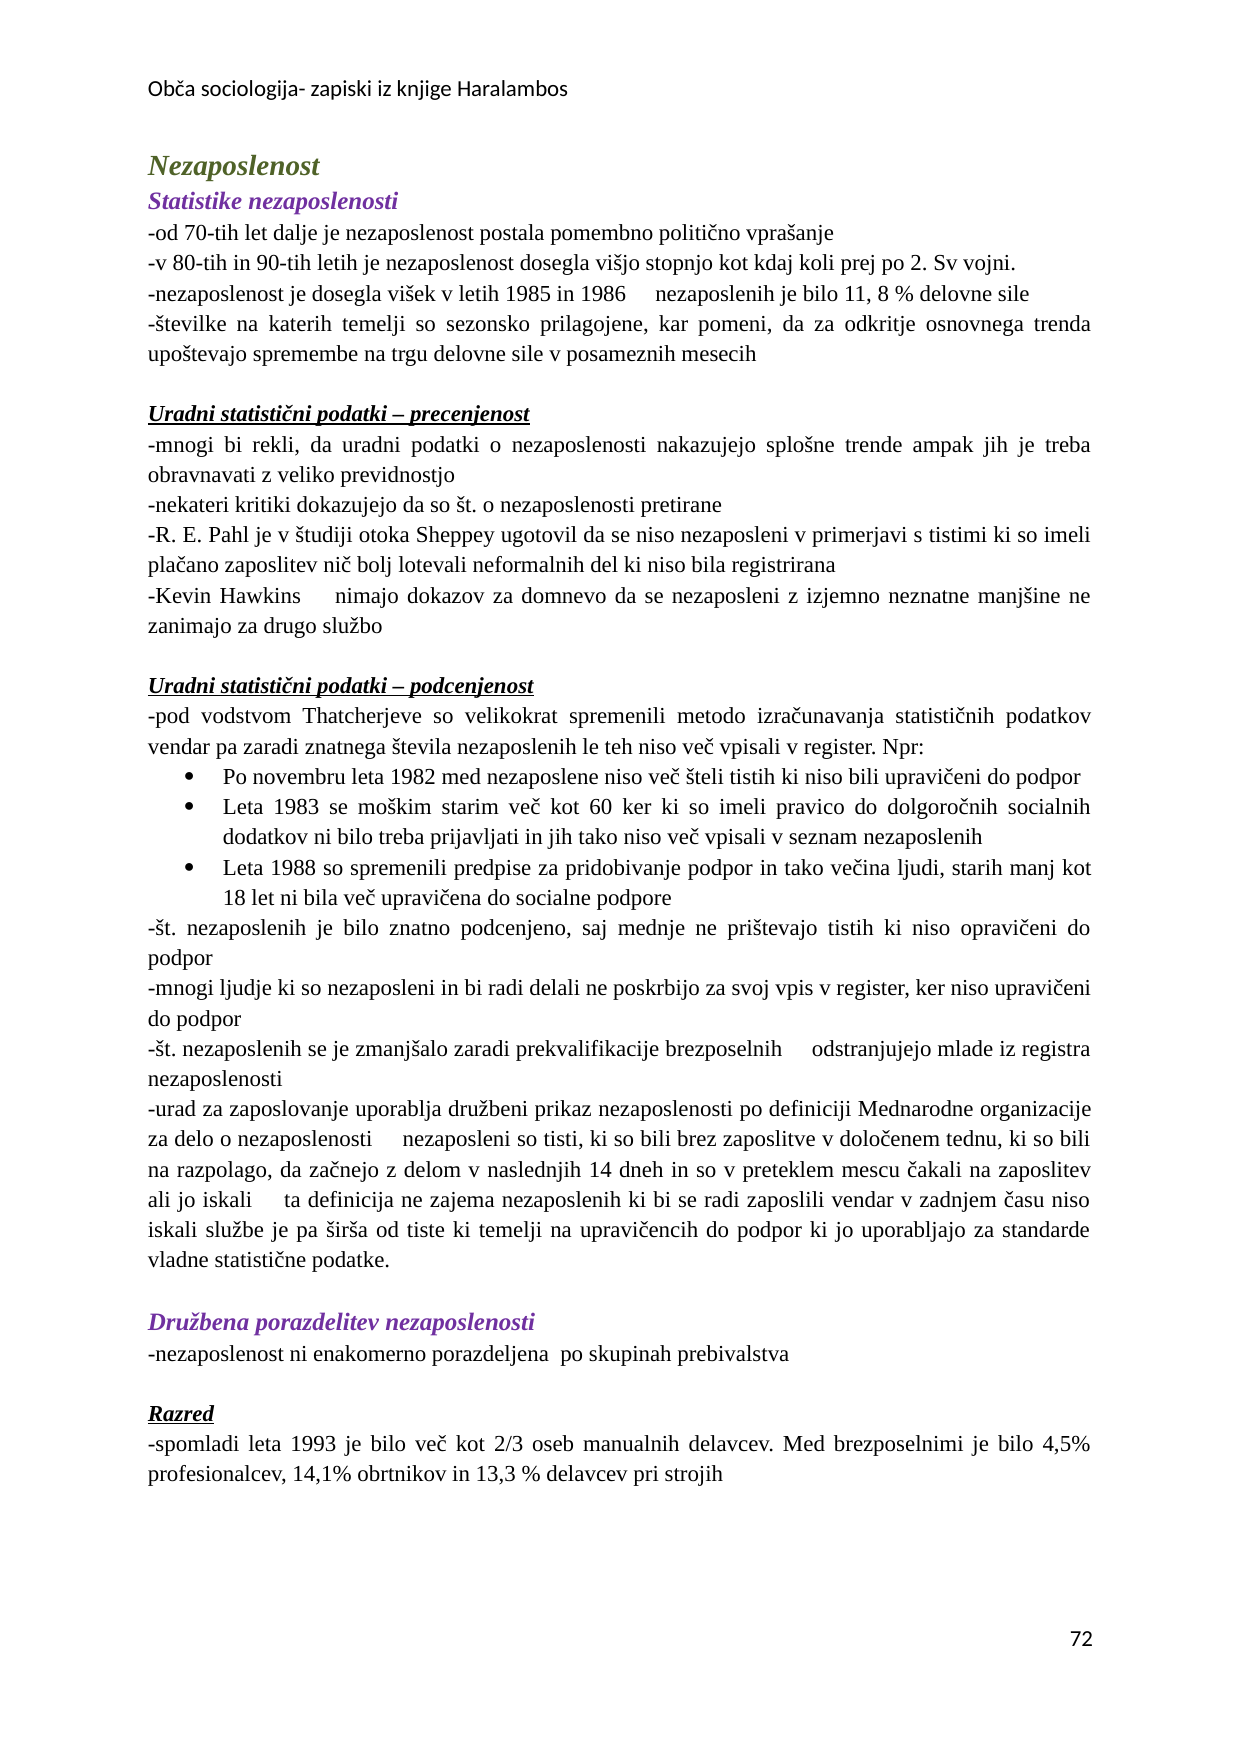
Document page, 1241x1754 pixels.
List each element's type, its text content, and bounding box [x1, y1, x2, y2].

text Nezaposlenost [148, 148, 1093, 181]
list Leta 1988 so spremenili predpise za pridobivanje podpor in tako večina ljudi, starih manj kot 18 let ni bila več upravičena do socialne podpore [185, 853, 1093, 910]
text -številke na katerih temelji so sezonsko prilagojene, kar pomeni, da za odkritje osnovnega trenda upoštevajo spremembe na trgu delovne sile v posameznih mesecih [148, 310, 1093, 366]
text -št. nezaposlenih se je zmanjšalo zaradi prekvalifikacije brezposelnih  odstranjujejo mlade iz registra nezaposlenosti [148, 1035, 1093, 1091]
text -pod vodstvom Thatcherjeve so velikokrat spremenili metodo izračunavanja statističnih podatkov vendar pa zaradi znatnega števila nezaposlenih le teh niso več vpisali v register. Npr: [148, 702, 1093, 759]
text -mnogi ljudje ki so nezaposleni in bi radi delali ne poskrbijo za svoj vpis v register, ker niso upravičeni do podpor [148, 974, 1093, 1031]
text -št. nezaposlenih je bilo znatno podcenjeno, saj mednje ne prištevajo tistih ki niso opravičeni do podpor [148, 914, 1093, 971]
list Po novembru leta 1982 med nezaposlene niso več šteli tistih ki niso bili upravičeni do podpor [185, 763, 1093, 789]
text -Kevin Hawkins  nimajo dokazov za domnevo da se nezaposleni z izjemno neznatne manjšine ne zanimajo za drugo službo [148, 582, 1093, 638]
text -od 70-tih let dalje je nezaposlenost postala pomembno politično vprašanje [148, 219, 1093, 246]
text -mnogi bi rekli, da uradni podatki o nezaposlenosti nakazujejo splošne trende ampak jih je treba obravnavati z veliko previdnostjo [148, 431, 1093, 487]
text -R. E. Pahl je v študiji otoka Sheppey ugotovil da se niso nezaposleni v primerjavi s tistimi ki so imeli plačano zaposlitev nič bolj lotevali neformalnih del ki niso bila registrirana [148, 521, 1093, 578]
text -nezaposlenost ni enakomerno porazdeljena po skupinah prebivalstva [148, 1340, 1093, 1366]
text -v 80-tih in 90-tih letih je nezaposlenost dosegla višjo stopnjo kot kdaj koli prej po 2. Sv vojni. [148, 249, 1093, 276]
text -nezaposlenost je dosegla višek v letih 1985 in 1986  nezaposlenih je bilo 11, 8 % delovne sile [148, 279, 1093, 306]
text Uradni statistični podatki – podcenjenost [148, 672, 1093, 699]
text Uradni statistični podatki – precenjenost [148, 400, 1093, 427]
text Družbena porazdelitev nezaposlenosti [148, 1307, 1093, 1335]
text -spomladi leta 1993 je bilo več kot 2/3 oseb manualnih delavcev. Med brezposelnimi je bilo 4,5% profesionalcev, 14,1% obrtnikov in 13,3 % delavcev pri strojih [148, 1430, 1093, 1487]
text -urad za zaposlovanje uporablja družbeni prikaz nezaposlenosti po definiciji Mednarodne organizacije za delo o nezaposlenosti  nezaposleni so tisti, ki so bili brez zaposlitve v določenem tednu, ki so bili na razpolago, da začnejo z delom v naslednjih 14 dneh in so v preteklem mescu čakali na zaposlitev ali jo iskali  ta definicija ne zajema nezaposlenih ki bi se radi zaposlili vendar v zadnjem času niso iskali službe je pa širša od tiste ki temelji na upravičencih do podpor ki jo uporabljajo za standarde vladne statistične podatke. [148, 1095, 1093, 1273]
text -nekateri kritiki dokazujejo da so št. o nezaposlenosti pretirane [148, 491, 1093, 517]
text Razred [148, 1400, 1093, 1426]
text Statistike nezaposlenosti [148, 186, 1093, 215]
list Leta 1983 se moškim starim več kot 60 ker ki so imeli pravico do dolgoročnih socialnih dodatkov ni bilo treba prijavljati in jih tako niso več vpisali v seznam nezaposlenih [185, 793, 1093, 850]
